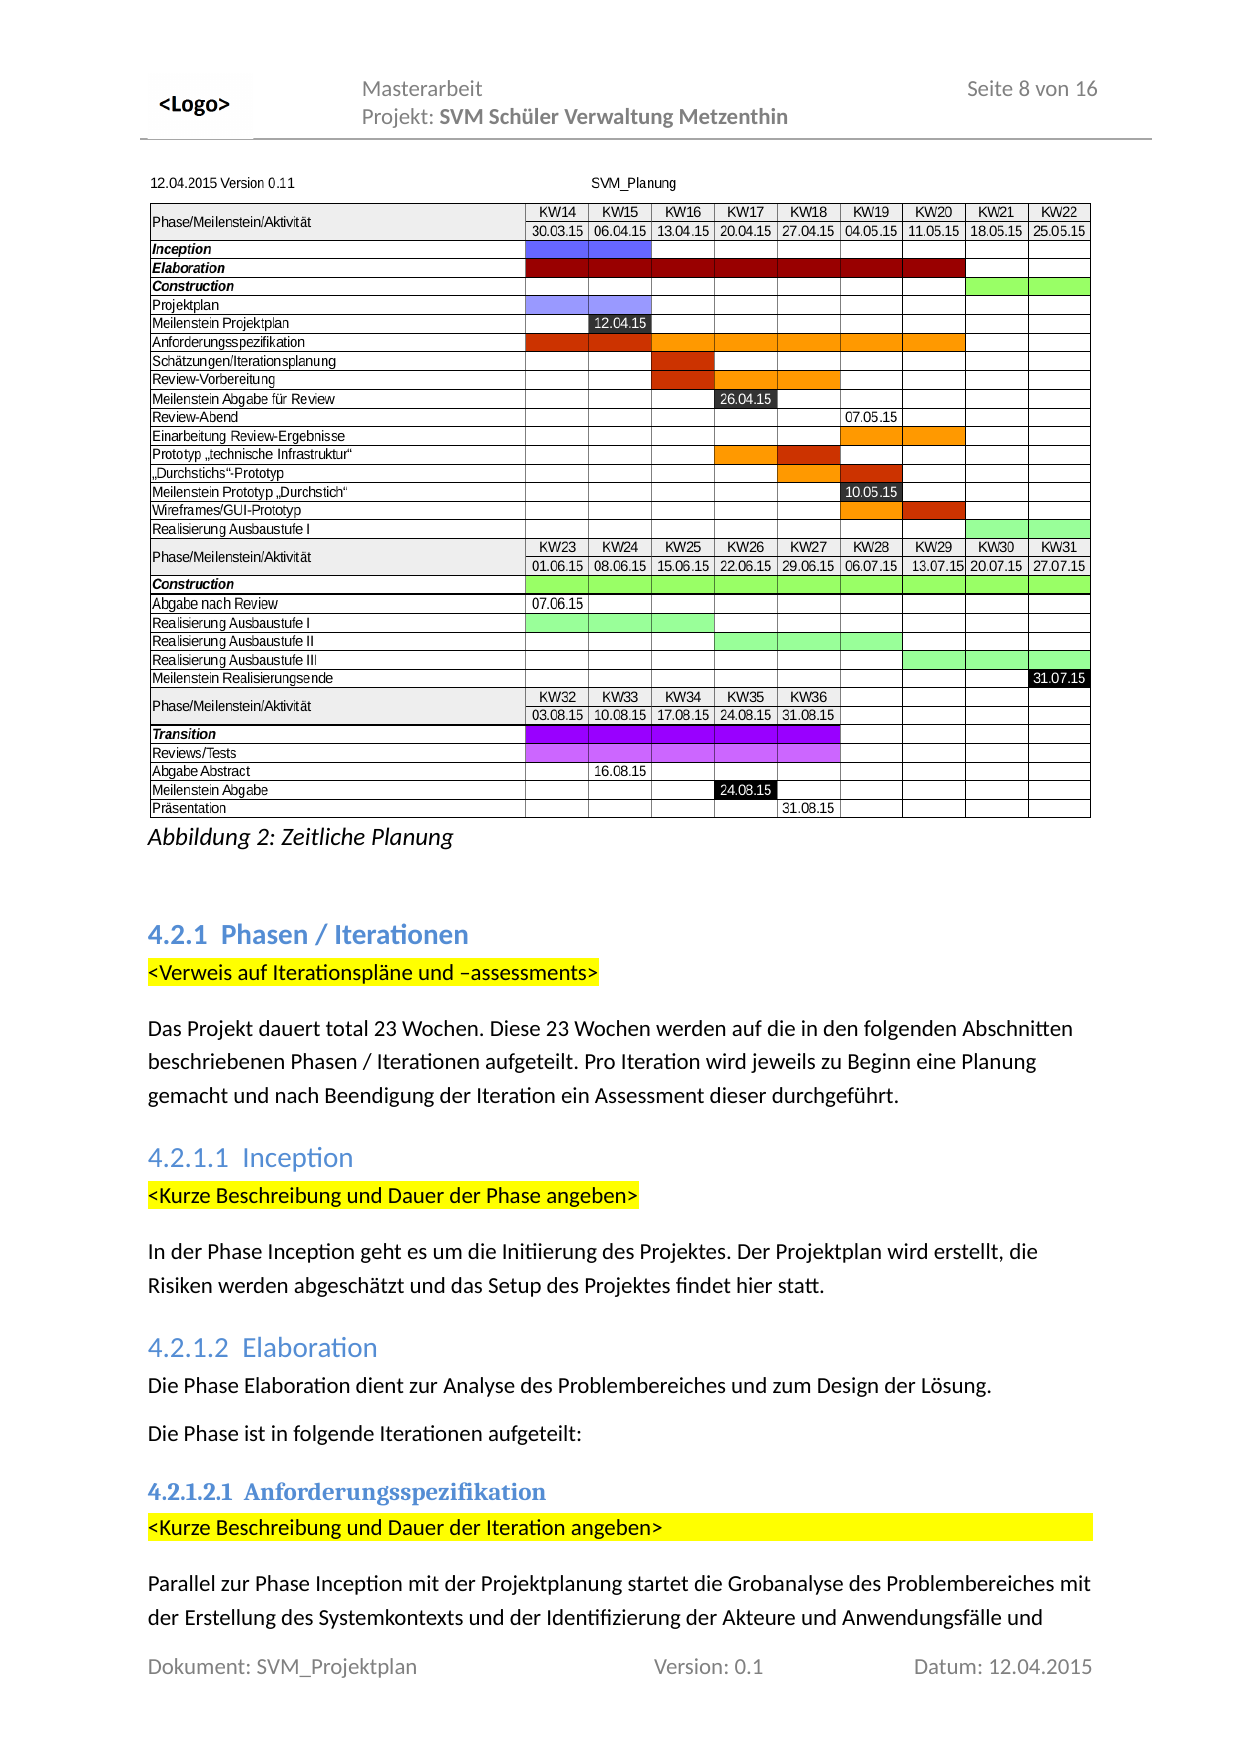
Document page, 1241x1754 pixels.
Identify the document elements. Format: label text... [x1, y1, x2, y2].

picture [147, 167, 1093, 822]
text Die Phase ist in folgende Iterationen aufgeteilt: [148, 1419, 1093, 1448]
subtitle Elaboration [148, 1329, 1093, 1365]
picture [147, 73, 254, 139]
text In der Phase Inception geht es um die Initiierung des Projektes. Der Projektplan wird erstellt, die Risiken werden abgeschätzt und das Setup des Projektes findet hier statt. [148, 1237, 1093, 1299]
text <Verweis auf Iterationspläne und –assessments> [148, 958, 1093, 986]
text Die Phase Elaboration dient zur Analyse des Problembereiches und zum Design der Lösung. [148, 1371, 1093, 1399]
text <Kurze Beschreibung und Dauer der Phase angeben> [148, 1181, 1093, 1209]
text Das Projekt dauert total 23 Wochen. Diese 23 Wochen werden auf die in den folgenden Abschnitten beschriebenen Phasen / Iterationen aufgeteilt. Pro Iteration wird jeweils zu Beginn eine Planung gemacht und nach Beendigung der Iteration ein Assessment dieser durchgeführt. [148, 1014, 1093, 1109]
text Abbildung 2: Zeitliche Planung [148, 822, 1093, 852]
subtitle Phasen / Iterationen [148, 916, 1093, 952]
subtitle Inception [148, 1139, 1093, 1175]
text Parallel zur Phase Inception mit der Projektplanung startet die Grobanalyse des Problembereiches mit der Erstellung des Systemkontexts und der Identifizierung der Akteure und Anwendungsfälle und [148, 1569, 1093, 1631]
text <Kurze Beschreibung und Dauer der Iteration angeben> [148, 1513, 1093, 1541]
subtitle Anforderungsspezifikation [148, 1478, 1093, 1507]
